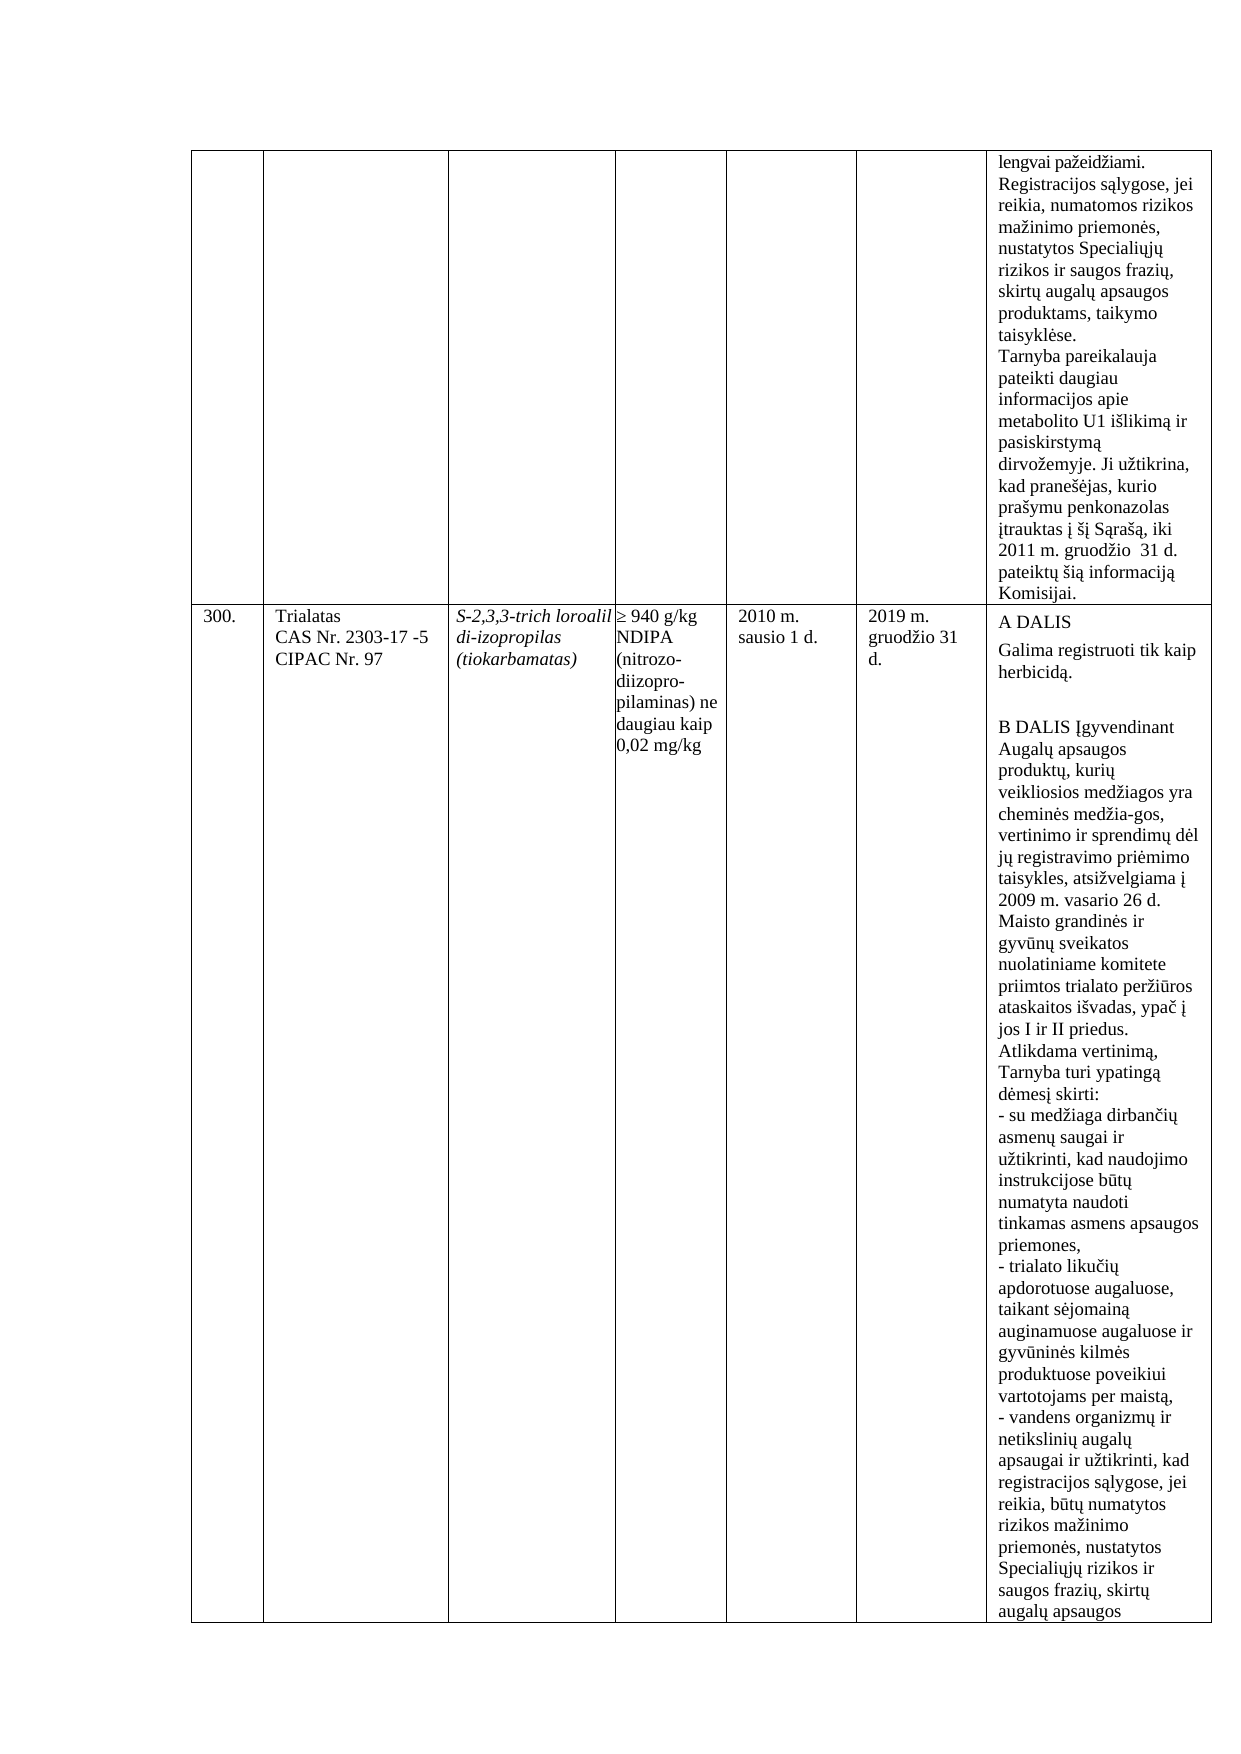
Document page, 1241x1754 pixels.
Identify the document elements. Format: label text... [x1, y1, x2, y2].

table_cell lengvai pažeidžiami. Registracijos sąlygose, jei reikia, numatomos rizikos mažinimo priemonės, nustatytos Specialiųjų rizikos ir saugos frazių, skirtų augalų apsaugos produktams, taikymo taisyklėse. Tarnyba pareikalauja pateikti daugiau informacijos apie metabolito U1 išlikimą ir pasiskirstymą dirvožemyje. Ji užtikrina, kad pranešėjas, kurio prašymu penkonazolas įtrauktas į šį Sąrašą, iki 2011 m. gruodžio 31 d. pateiktų šią informaciją Komisijai. [987, 151, 1211, 604]
table_cell S-2,3,3-trich loroalil di-izopropilas (tiokarbamatas) [449, 605, 615, 1622]
table_cell 300. [192, 605, 263, 1622]
table_cell [192, 151, 263, 604]
table_cell 2010 m. sausio 1 d. [727, 605, 856, 1622]
table_cell A DALIS Galima registruoti tik kaip herbicidą. B DALIS Įgyvendinant Augalų apsaugos produktų, kurių veikliosios medžiagos yra cheminės medžia-gos, vertinimo ir sprendimų dėl jų registravimo priėmimo taisykles, atsižvelgiama į 2009 m. vasario 26 d. Maisto grandinės ir gyvūnų sveikatos nuolatiniame komitete priimtos trialato peržiūros ataskaitos išvadas, ypač į jos I ir II priedus. Atlikdama vertinimą, Tarnyba turi ypatingą dėmesį skirti: - su medžiaga dirbančių asmenų saugai ir užtikrinti, kad naudojimo instrukcijose būtų numatyta naudoti tinkamas asmens apsaugos priemones, - trialato likučių apdorotuose augaluose, taikant sėjomainą auginamuose augaluose ir gyvūninės kilmės produktuose poveikiui vartotojams per maistą, - vandens organizmų ir netikslinių augalų apsaugai ir užtikrinti, kad registracijos sąlygose, jei reikia, būtų numatytos rizikos mažinimo priemonės, nustatytos Specialiųjų rizikos ir saugos frazių, skirtų augalų apsaugos [987, 605, 1211, 1622]
table_cell [857, 151, 986, 604]
table_cell ≥ 940 g/kg NDIPA (nitrozo-diizopro-pilaminas) ne daugiau kaip 0,02 mg/kg [616, 605, 726, 1622]
table_cell [727, 151, 856, 604]
table_cell [187, 604, 191, 1622]
table_cell Trialatas CAS Nr. 2303-17 -5 CIPAC Nr. 97 [264, 605, 448, 1622]
table_cell [616, 151, 726, 604]
table_cell 2019 m. gruodžio 31 d. [857, 605, 986, 1622]
table_cell [264, 151, 448, 604]
table_cell [449, 151, 615, 604]
table_cell [187, 150, 191, 604]
